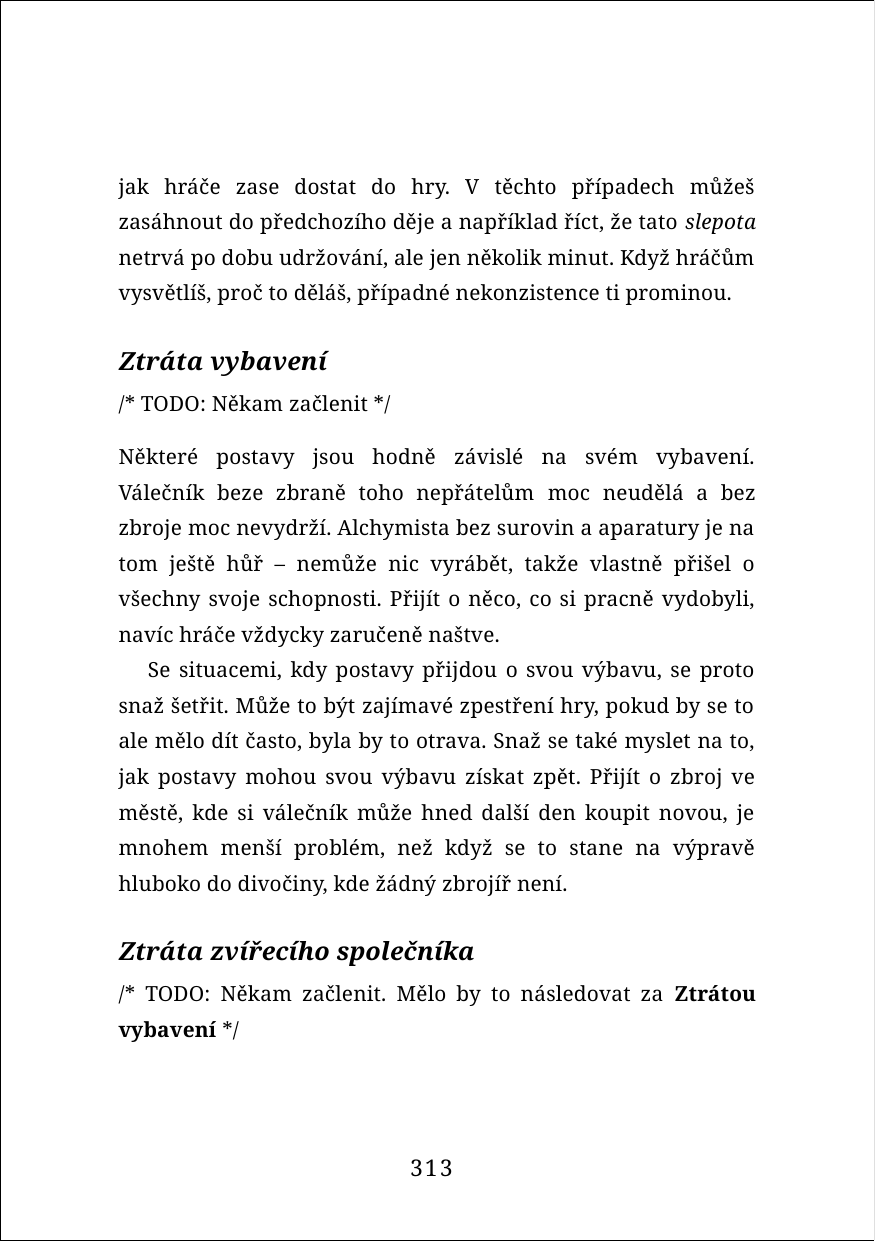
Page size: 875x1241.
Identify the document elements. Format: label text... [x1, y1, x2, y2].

subtitle Ztráta vybavení [118, 343, 756, 377]
text /* TODO: Někam začlenit. Mělo by to následovat za Ztrátou vybavení */ [118, 979, 756, 1043]
subtitle Ztráta zvířecího společníka [118, 934, 756, 968]
text Některé postavy jsou hodně závislé na svém vybavení. Válečník beze zbraně toho nepřátelům moc neudělá a bez zbroje moc nevydrží. Alchymista bez surovin a aparatury je na tom ještě hůř – nemůže nic vyrábět, takže vlastně přišel o všechny svoje schopnosti. Přijít o něco, co si pracně vydobyli, navíc hráče vždycky zaručeně naštve. Se situacemi, kdy postavy přijdou o svou výbavu, se proto snaž šetřit. Může to být zajímavé zpestření hry, pokud by se to ale mělo dít často, byla by to otrava. Snaž se také myslet na to, jak postavy mohou svou výbavu získat zpět. Přijít o zbroj ve městě, kde si válečník může hned další den koupit novou, je mnohem menší problém, než když se to stane na výpravě hluboko do divočiny, kde žádný zbrojíř není. [118, 442, 756, 897]
text jak hráče zase dostat do hry. V těchto případech můžeš zasáhnout do předchozího děje a například říct, že tato slepota netrvá po dobu udržování, ale jen několik minut. Když hráčům vysvětlíš, proč to děláš, případné nekonzistence ti prominou. [118, 172, 756, 307]
text /* TODO: Někam začlenit */ [118, 389, 756, 418]
